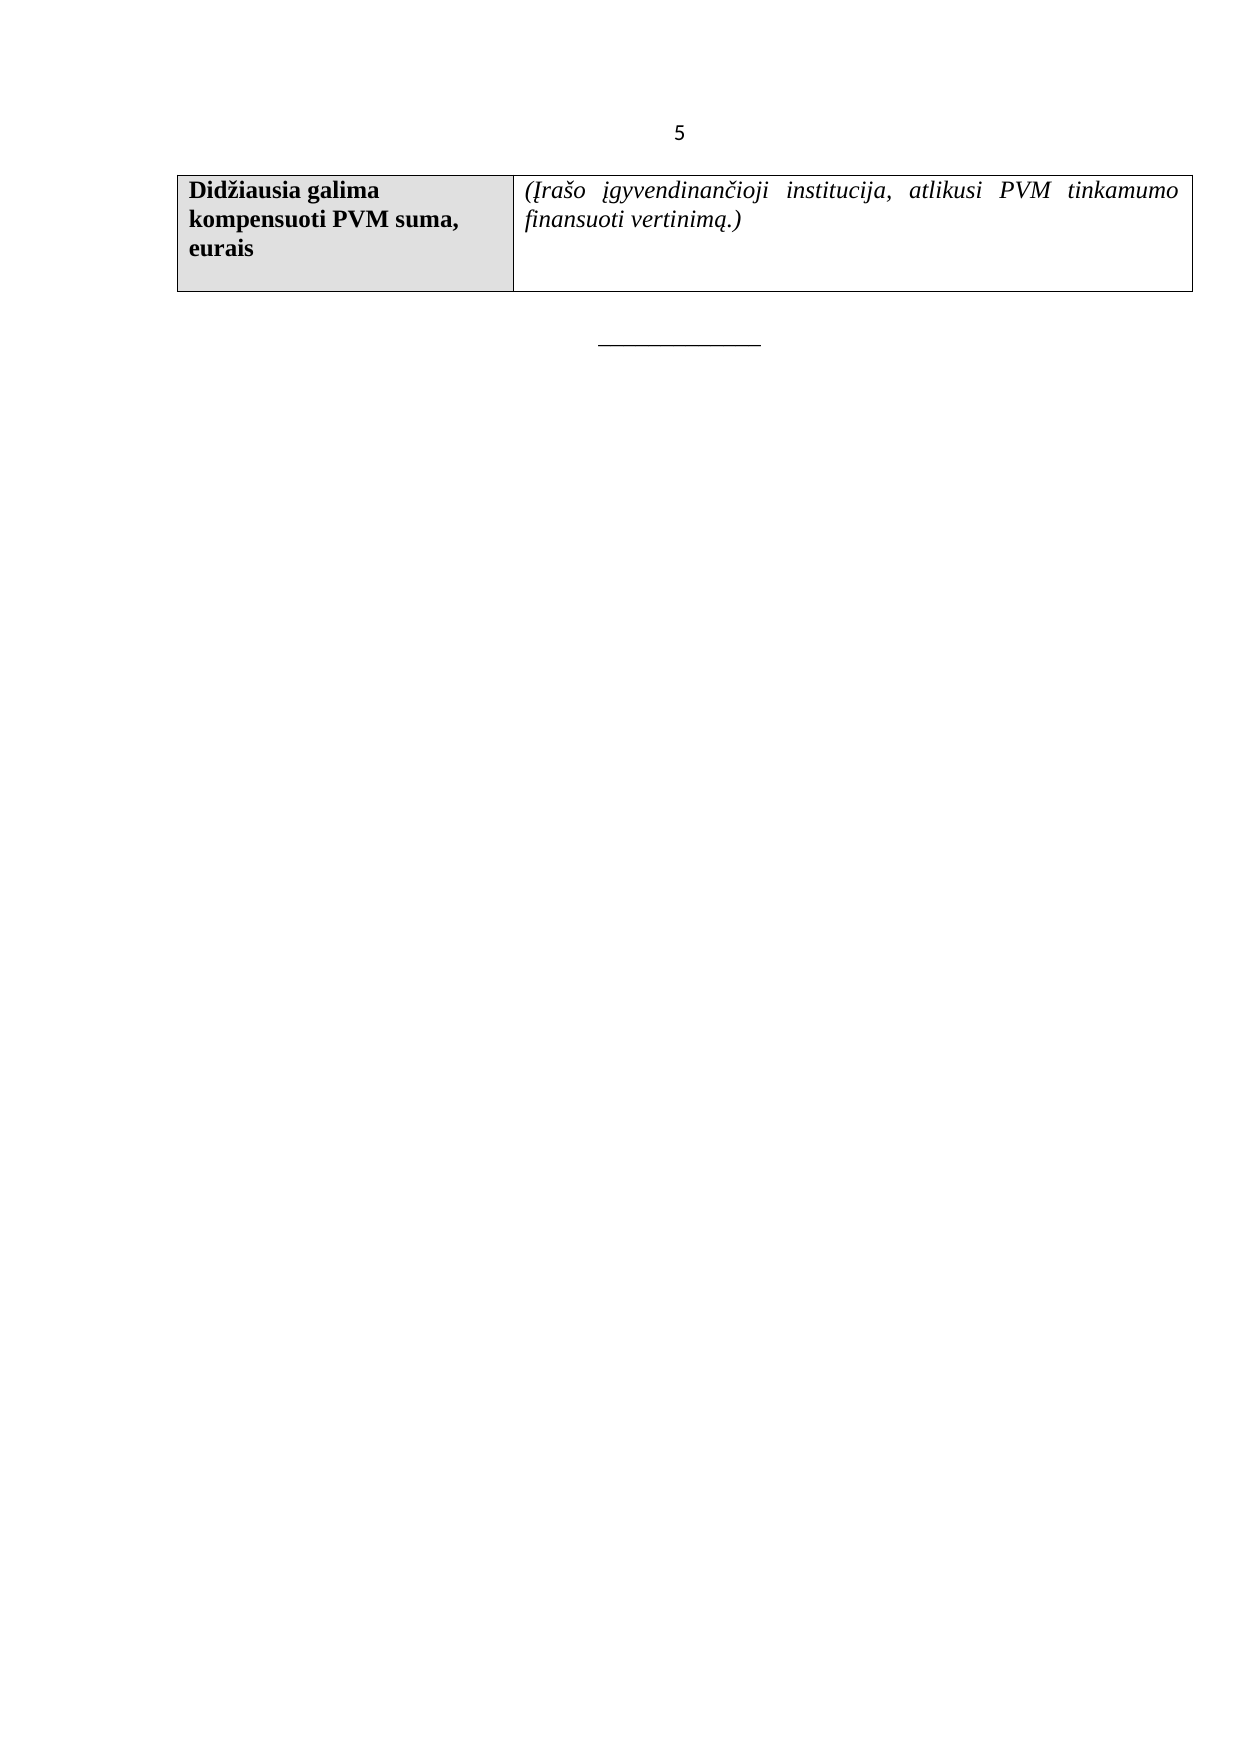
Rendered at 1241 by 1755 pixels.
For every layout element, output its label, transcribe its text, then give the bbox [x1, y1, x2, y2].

text _____________ [177, 320, 1181, 349]
table_header Didžiausia galima kompensuoti PVM suma, eurais [178, 176, 513, 291]
table_header (Įrašo įgyvendinančioji institucija, atlikusi PVM tinkamumo finansuoti vertinimą.) [514, 176, 1192, 291]
